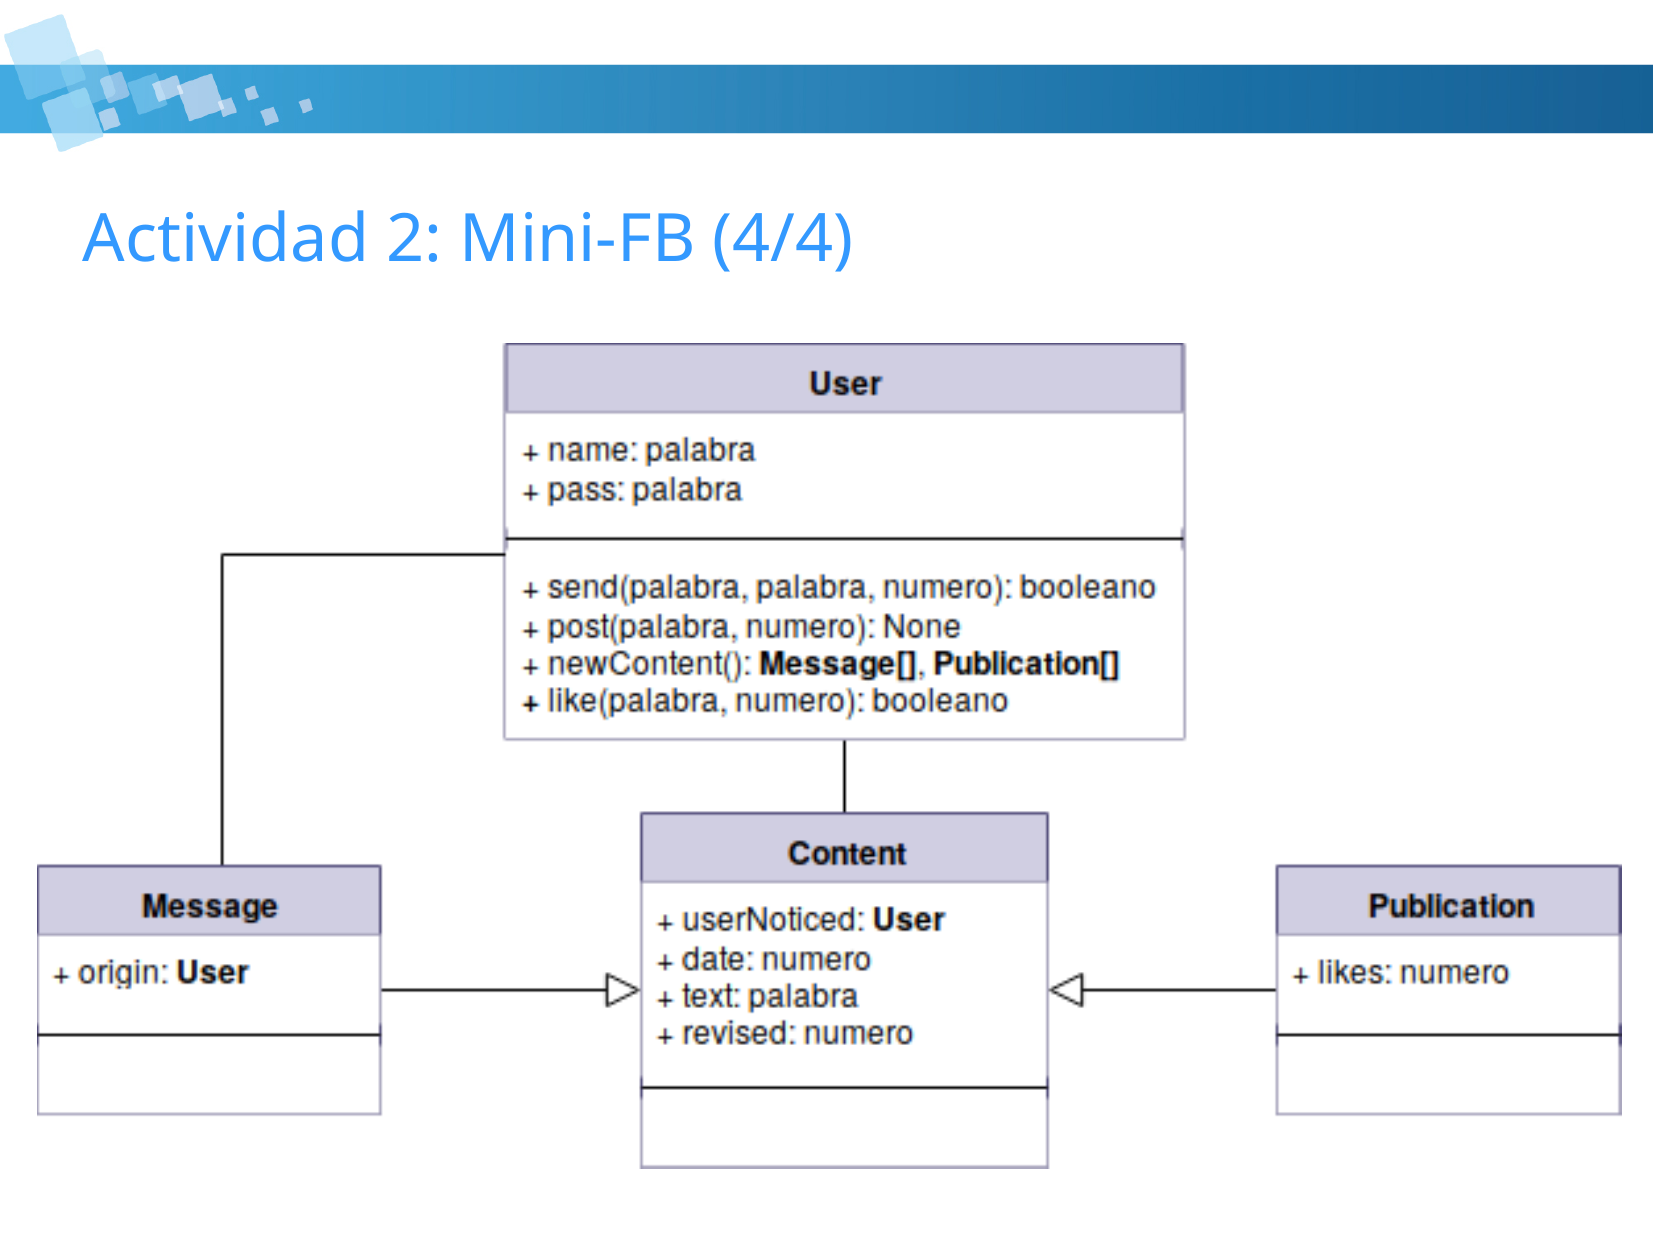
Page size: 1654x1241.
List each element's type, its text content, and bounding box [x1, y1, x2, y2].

picture [0, 0, 1653, 1238]
title Actividad 2: Mini-FB (4/4) [82, 132, 1571, 340]
